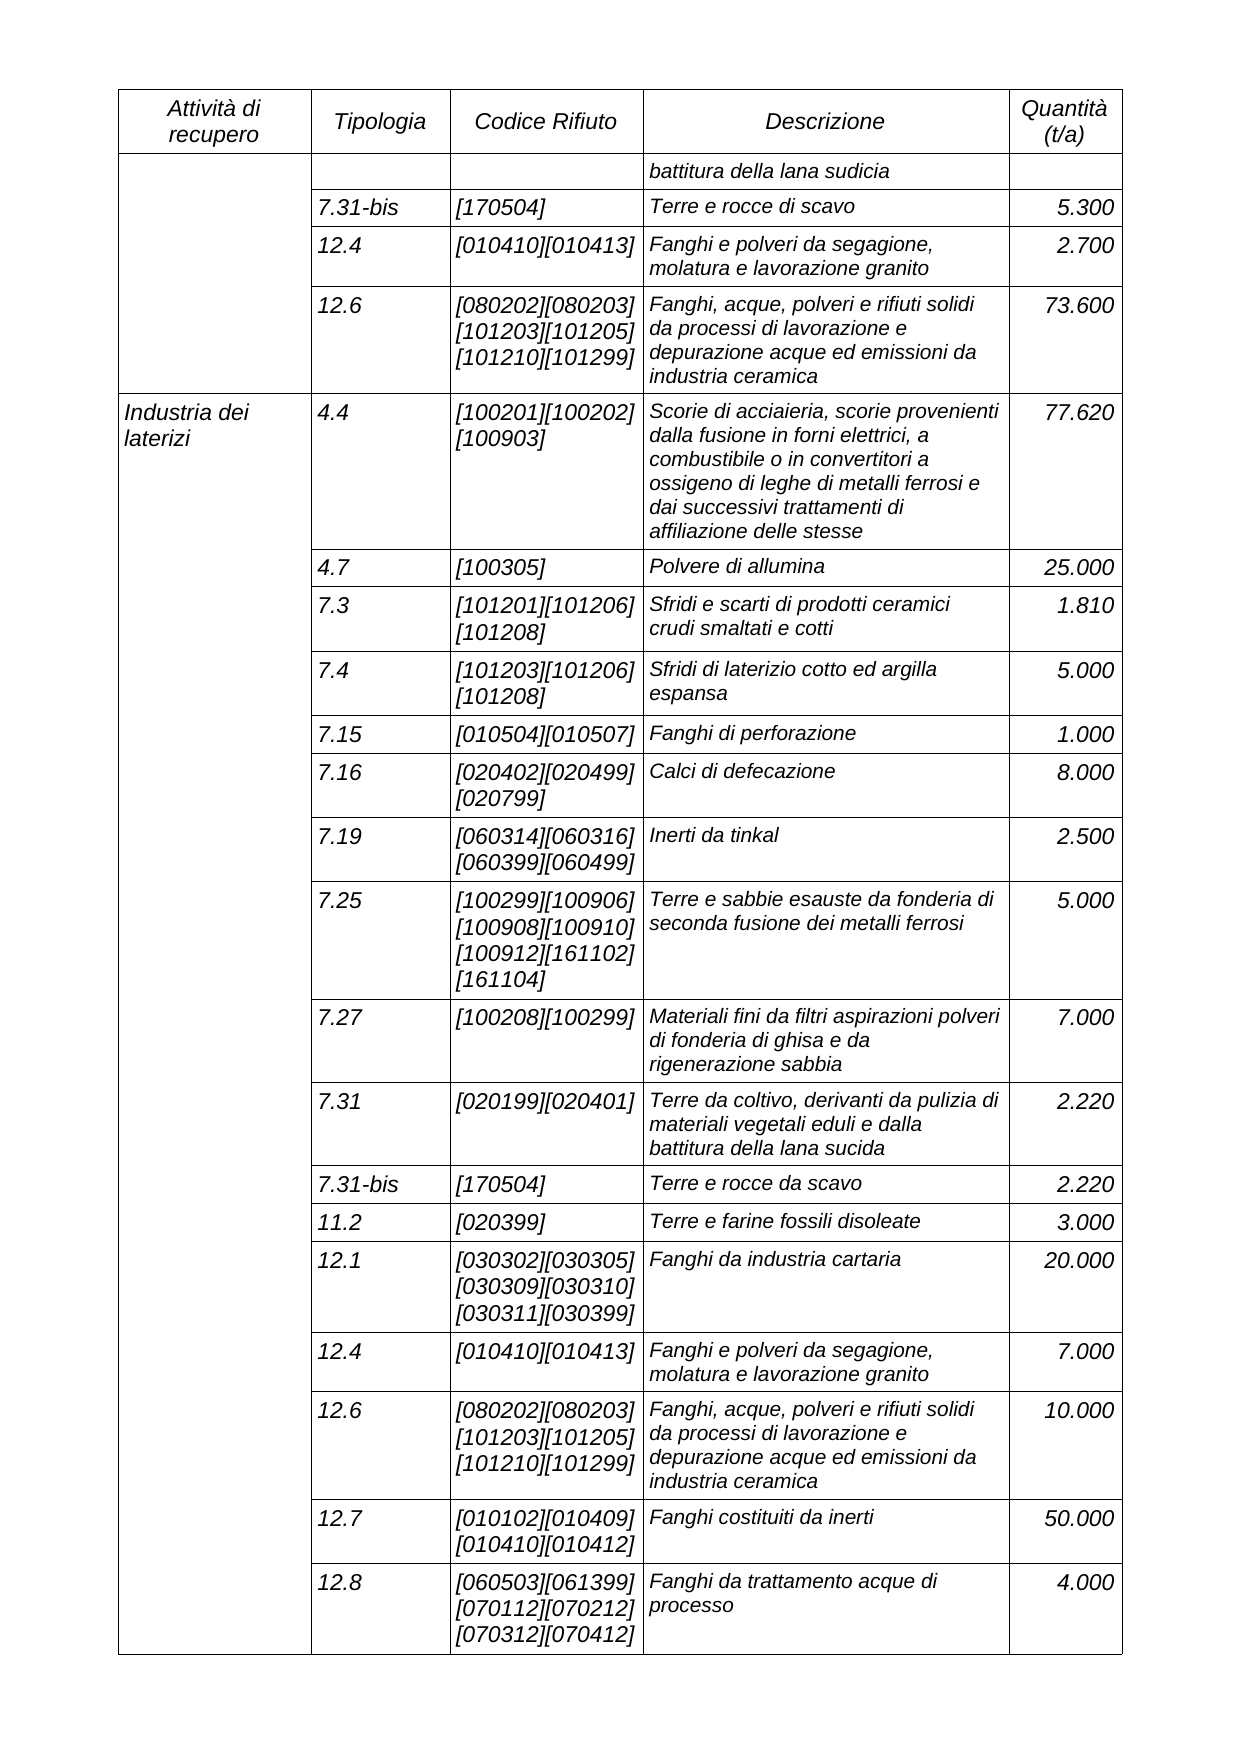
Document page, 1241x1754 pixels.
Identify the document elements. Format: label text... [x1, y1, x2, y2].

table_cell [080202][080203][101203][101205][101210][101299] [451, 287, 643, 393]
table_cell 12.7 [312, 1500, 450, 1563]
table_cell 8.000 [1010, 754, 1122, 817]
table_cell 7.4 [312, 652, 450, 715]
table_cell 7.19 [312, 818, 450, 881]
table_cell 7.15 [312, 716, 450, 753]
table_cell [010410][010413] [451, 227, 643, 286]
table_cell 2.220 [1010, 1166, 1122, 1203]
table_header Quantità (t/a) [1010, 90, 1122, 153]
table_cell [451, 154, 643, 188]
table_cell 4.4 [312, 394, 450, 548]
table_cell 11.2 [312, 1204, 450, 1241]
table_cell [170504] [451, 1166, 643, 1203]
table_cell 7.000 [1010, 1333, 1122, 1391]
table_cell [119, 154, 311, 393]
table_cell Fanghi e polveri da segagione, molatura e lavorazione granito [644, 1333, 1009, 1391]
table_cell [100299][100906][100908][100910][100912][161102][161104] [451, 882, 643, 998]
table_cell [010410][010413] [451, 1333, 643, 1391]
table_cell 5.000 [1010, 882, 1122, 998]
table_cell 10.000 [1010, 1392, 1122, 1499]
table_cell Terre e sabbie esauste da fonderia di seconda fusione dei metalli ferrosi [644, 882, 1009, 998]
table_cell Polvere di allumina [644, 550, 1009, 586]
table_cell Sfridi di laterizio cotto ed argilla espansa [644, 652, 1009, 715]
table_cell 12.8 [312, 1564, 450, 1653]
table_cell [312, 154, 450, 188]
table_cell 77.620 [1010, 394, 1122, 548]
table_cell Fanghi costituiti da inerti [644, 1500, 1009, 1563]
table_cell 7.3 [312, 587, 450, 651]
table_header Descrizione [644, 90, 1009, 153]
table_cell [100305] [451, 550, 643, 586]
table_cell 7.31-bis [312, 190, 450, 226]
table_cell 2.700 [1010, 227, 1122, 286]
table_cell 73.600 [1010, 287, 1122, 393]
table_cell Terre e rocce da scavo [644, 1166, 1009, 1203]
table_cell [060503][061399][070112][070212][070312][070412] [451, 1564, 643, 1653]
table_cell [030302][030305][030309][030310][030311][030399] [451, 1242, 643, 1332]
table_cell [010102][010409][010410][010412] [451, 1500, 643, 1563]
table_cell 1.810 [1010, 587, 1122, 651]
table_cell [101203][101206][101208] [451, 652, 643, 715]
table_cell [020399] [451, 1204, 643, 1241]
table_cell Calci di defecazione [644, 754, 1009, 817]
table_cell 12.6 [312, 287, 450, 393]
table_cell Fanghi di perforazione [644, 716, 1009, 753]
table_cell Materiali fini da filtri aspirazioni polveri di fonderia di ghisa e da rigenerazione sabbia [644, 1000, 1009, 1082]
table_header Codice Rifiuto [451, 90, 643, 153]
table_cell [100208][100299] [451, 1000, 643, 1082]
table_cell Fanghi da industria cartaria [644, 1242, 1009, 1332]
table_cell [020402][020499][020799] [451, 754, 643, 817]
table_cell Terre da coltivo, derivanti da pulizia di materiali vegetali eduli e dalla battitura della lana sucida [644, 1083, 1009, 1165]
table_cell 2.220 [1010, 1083, 1122, 1165]
table_cell 12.4 [312, 1333, 450, 1391]
table_cell [170504] [451, 190, 643, 226]
table_cell [101201][101206][101208] [451, 587, 643, 651]
table_cell [020199][020401] [451, 1083, 643, 1165]
table_cell Industria dei laterizi [119, 394, 311, 1653]
table_cell battitura della lana sudicia [644, 154, 1009, 188]
table_cell [060314][060316][060399][060499] [451, 818, 643, 881]
table_cell 20.000 [1010, 1242, 1122, 1332]
table_cell 7.000 [1010, 1000, 1122, 1082]
table_cell 3.000 [1010, 1204, 1122, 1241]
table_header Attività di recupero [119, 90, 311, 153]
table_cell [100201][100202][100903] [451, 394, 643, 548]
table_cell [080202][080203][101203][101205][101210][101299] [451, 1392, 643, 1499]
table_cell 5.000 [1010, 652, 1122, 715]
table_cell 7.31 [312, 1083, 450, 1165]
table_cell Terre e farine fossili disoleate [644, 1204, 1009, 1241]
table_header Tipologia [312, 90, 450, 153]
table_cell 7.27 [312, 1000, 450, 1082]
table_cell [1010, 154, 1122, 188]
table_cell 4.000 [1010, 1564, 1122, 1653]
table_cell 12.4 [312, 227, 450, 286]
table_cell 25.000 [1010, 550, 1122, 586]
table_cell Scorie di acciaieria, scorie provenienti dalla fusione in forni elettrici, a combustibile o in convertitori a ossigeno di leghe di metalli ferrosi e dai successivi trattamenti di affiliazione delle stesse [644, 394, 1009, 548]
table_cell Fanghi e polveri da segagione, molatura e lavorazione granito [644, 227, 1009, 286]
table_cell 4.7 [312, 550, 450, 586]
table_cell [010504][010507] [451, 716, 643, 753]
table_cell 12.1 [312, 1242, 450, 1332]
table_cell Terre e rocce di scavo [644, 190, 1009, 226]
table_cell Inerti da tinkal [644, 818, 1009, 881]
table_cell Fanghi, acque, polveri e rifiuti solidi da processi di lavorazione e depurazione acque ed emissioni da industria ceramica [644, 287, 1009, 393]
table_cell 7.16 [312, 754, 450, 817]
table_cell 1.000 [1010, 716, 1122, 753]
table_cell Fanghi da trattamento acque di processo [644, 1564, 1009, 1653]
table_cell 2.500 [1010, 818, 1122, 881]
table_cell 5.300 [1010, 190, 1122, 226]
table_cell Sfridi e scarti di prodotti ceramici crudi smaltati e cotti [644, 587, 1009, 651]
table_cell 50.000 [1010, 1500, 1122, 1563]
table_cell 7.25 [312, 882, 450, 998]
table_cell 7.31-bis [312, 1166, 450, 1203]
table_cell Fanghi, acque, polveri e rifiuti solidi da processi di lavorazione e depurazione acque ed emissioni da industria ceramica [644, 1392, 1009, 1499]
table_cell 12.6 [312, 1392, 450, 1499]
